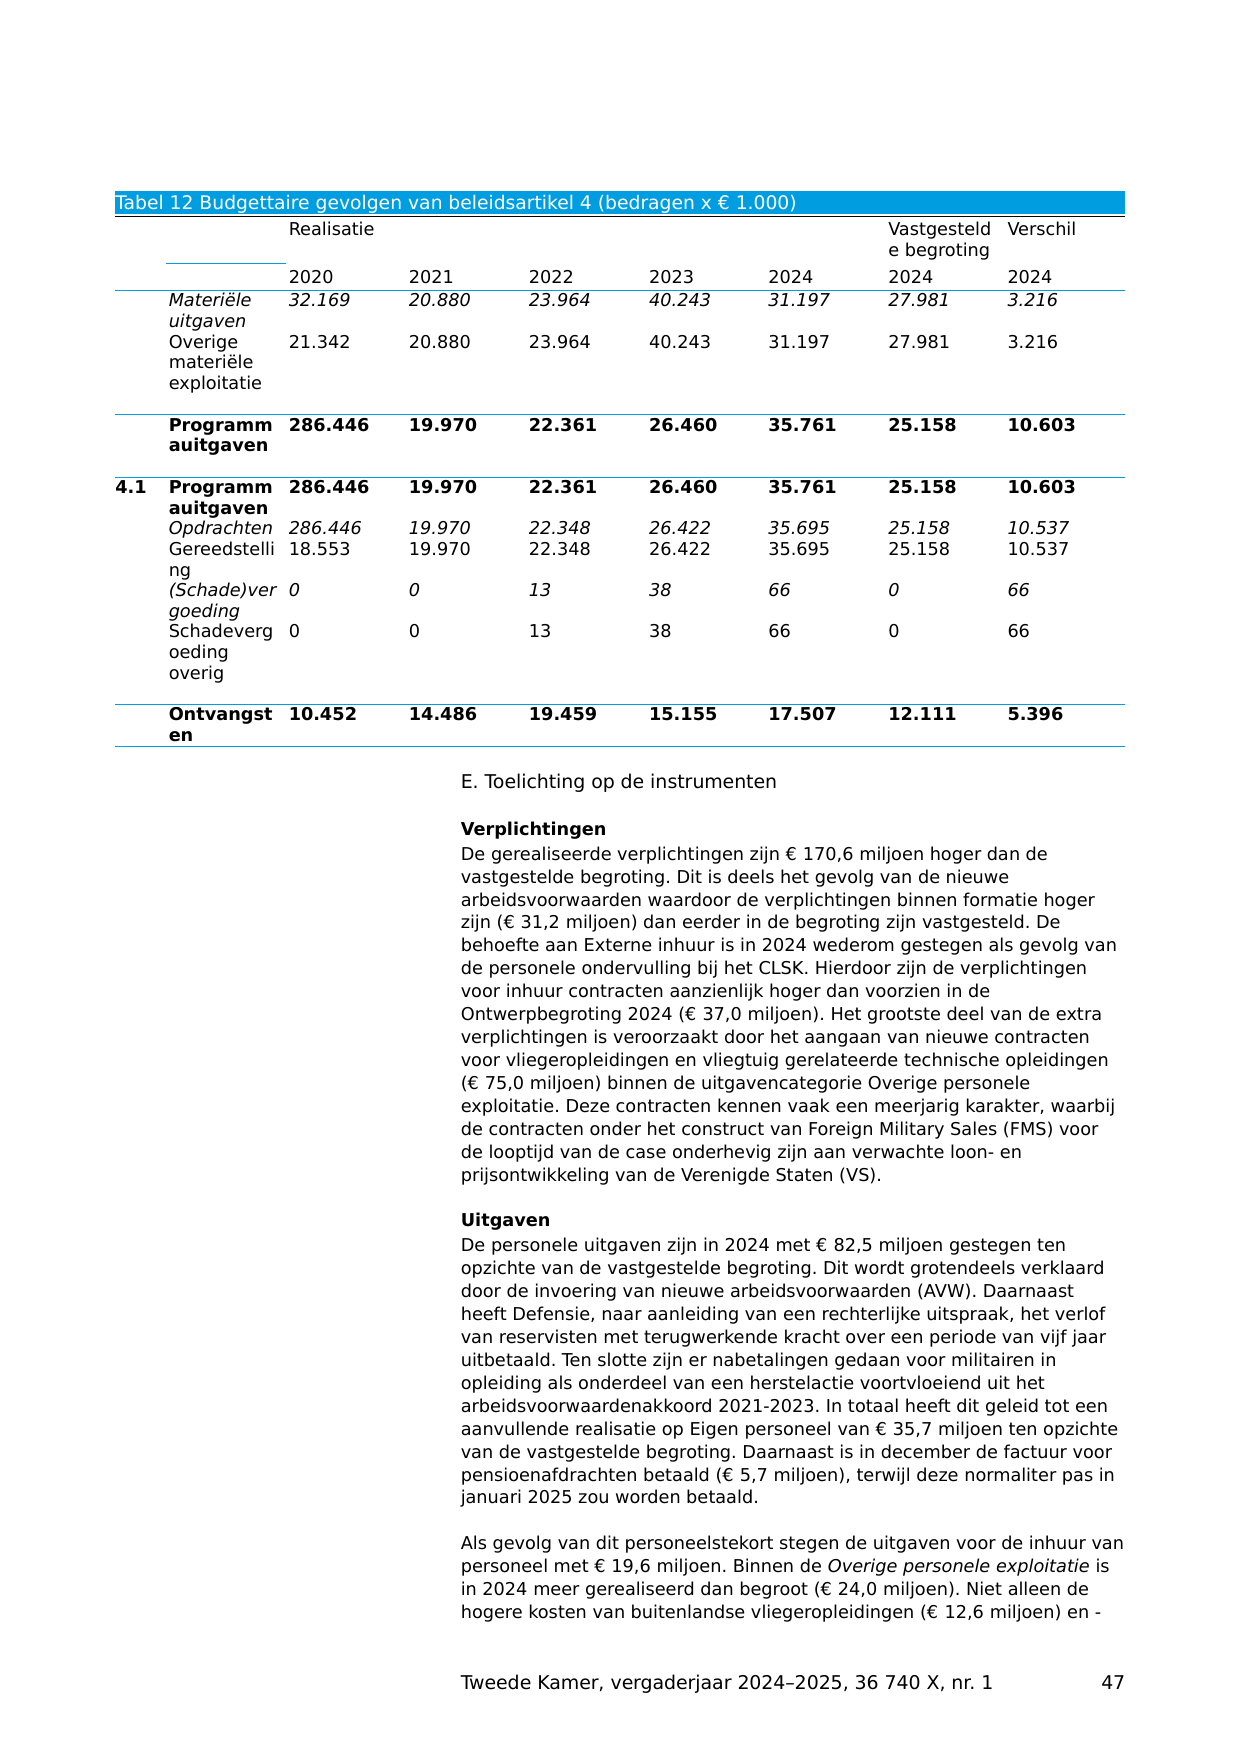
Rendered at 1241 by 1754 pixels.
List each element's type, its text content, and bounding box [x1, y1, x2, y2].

table_cell [166, 217, 286, 263]
table_cell 17.507 [765, 705, 885, 746]
table_cell 0 [885, 580, 1004, 621]
table_cell 35.761 [765, 478, 885, 518]
table_cell Ontvangsten [166, 705, 286, 746]
table_cell 10.537 [1004, 539, 1125, 580]
table_cell 26.460 [646, 478, 765, 518]
table_cell 66 [765, 621, 885, 683]
table_cell 27.981 [885, 332, 1004, 393]
table_cell 25.158 [885, 518, 1004, 539]
table_cell [166, 683, 286, 704]
table_cell 10.603 [1004, 478, 1125, 518]
table_cell [115, 683, 166, 704]
table_cell 23.964 [526, 332, 646, 393]
table_cell [526, 394, 646, 414]
table_cell 23.964 [526, 291, 646, 332]
table_cell [885, 394, 1004, 414]
table_cell 18.553 [286, 539, 406, 580]
table_cell [166, 394, 286, 414]
table_cell 19.970 [406, 415, 526, 456]
title E. Toelichting op de instrumenten [461, 771, 1125, 793]
table_cell 10.603 [1004, 415, 1125, 456]
table_cell 40.243 [646, 291, 765, 332]
table_cell 26.460 [646, 415, 765, 456]
table_cell 66 [765, 580, 885, 621]
text Verplichtingen [461, 817, 1125, 840]
table_cell 3.216 [1004, 291, 1125, 332]
table_cell [115, 263, 166, 290]
table_cell 19.459 [526, 705, 646, 746]
table_cell 2024 [1004, 263, 1125, 290]
table_cell [765, 456, 885, 476]
table_cell 0 [885, 621, 1004, 683]
table_cell [526, 683, 646, 704]
table_cell 4.1 [115, 478, 166, 518]
table_cell 19.970 [406, 518, 526, 539]
table_cell [115, 456, 166, 476]
table_cell 286.446 [286, 415, 406, 456]
table_cell 26.422 [646, 518, 765, 539]
table_cell [115, 580, 166, 621]
table_cell [765, 683, 885, 704]
table_cell [115, 291, 166, 332]
table_cell 2024 [765, 263, 885, 290]
table_cell 22.361 [526, 415, 646, 456]
table_cell 2022 [526, 263, 646, 290]
text Uitgaven [461, 1208, 1125, 1231]
table_cell 22.348 [526, 539, 646, 580]
table_cell 13 [526, 621, 646, 683]
table_cell 10.537 [1004, 518, 1125, 539]
table_cell [885, 683, 1004, 704]
table_cell [1004, 683, 1125, 704]
table_cell [286, 394, 406, 414]
table_cell [115, 705, 166, 746]
table_cell 13 [526, 580, 646, 621]
table_cell 35.761 [765, 415, 885, 456]
table_cell 22.348 [526, 518, 646, 539]
table_cell 31.197 [765, 332, 885, 393]
table_cell [286, 683, 406, 704]
table_cell 38 [646, 621, 765, 683]
table_cell 2024 [885, 263, 1004, 290]
table_cell 25.158 [885, 539, 1004, 580]
table_cell Programmauitgaven [166, 415, 286, 456]
table_cell Vastgestelde begroting [885, 217, 1004, 263]
table_cell [406, 456, 526, 476]
table_cell 27.981 [885, 291, 1004, 332]
table_cell Schadevergoeding overig [166, 621, 286, 683]
table_cell 2023 [646, 263, 765, 290]
table_cell [166, 456, 286, 476]
table_cell 10.452 [286, 705, 406, 746]
table_cell 20.880 [406, 291, 526, 332]
table_cell [115, 217, 166, 263]
table_cell 0 [286, 621, 406, 683]
table_cell 35.695 [765, 518, 885, 539]
table_cell 66 [1004, 580, 1125, 621]
text Als gevolg van dit personeelstekort stegen de uitgaven voor de inhuur van personeel met € 19,6 miljoen. Binnen de Overige personele exploitatie is in 2024 meer gerealiseerd dan begroot (€ 24,0 miljoen). Niet alleen de hogere kosten van buitenlandse vliegeropleidingen (€ 12,6 miljoen) en [461, 1531, 1125, 1623]
table_cell 15.155 [646, 705, 765, 746]
table_cell 286.446 [286, 478, 406, 518]
table_cell [885, 456, 1004, 476]
table_cell Gereedstelling [166, 539, 286, 580]
table_cell 21.342 [286, 332, 406, 393]
table_cell 286.446 [286, 518, 406, 539]
table_cell Opdrachten [166, 518, 286, 539]
table_cell [115, 394, 166, 414]
table_cell [406, 683, 526, 704]
table_cell [115, 539, 166, 580]
table_cell 35.695 [765, 539, 885, 580]
table_cell Programmauitgaven [166, 478, 286, 518]
text De gerealiseerde verplichtingen zijn € 170,6 miljoen hoger dan de vastgestelde begroting. Dit is deels het gevolg van de nieuwe arbeidsvoorwaarden waardoor de verplichtingen binnen formatie hoger zijn (€ 31,2 miljoen) dan eerder in de begroting zijn vastgesteld. De behoefte aan Externe inhuur is in 2024 wederom gestegen als gevolg van de personele ondervulling bij het CLSK. Hierdoor zijn de verplichtingen voor inhuur contracten aanzienlijk hoger dan voorzien in de Ontwerpbegroting 2024 (€ 37,0 miljoen). Het grootste deel van de extra verplichtingen is veroorzaakt door het aangaan van nieuwe contracten voor vliegeropleidingen en vliegtuig gerelateerde technische opleidingen (€ 75,0 miljoen) binnen de uitgavencategorie Overige personele exploitatie. Deze contracten kennen vaak een meerjarig karakter, waarbij de contracten onder het construct van Foreign Military Sales (FMS) voor de looptijd van de case onderhevig zijn aan verwachte loon- en prijsontwikkeling van de Verenigde Staten (VS). [461, 842, 1125, 1186]
table_cell Verschil [1004, 217, 1125, 263]
table_cell 66 [1004, 621, 1125, 683]
table_cell 2021 [406, 263, 526, 290]
table_cell 5.396 [1004, 705, 1125, 746]
table_cell 20.880 [406, 332, 526, 393]
table_cell 19.970 [406, 539, 526, 580]
table_cell 32.169 [286, 291, 406, 332]
table_cell 40.243 [646, 332, 765, 393]
table_cell [166, 264, 286, 290]
table_cell [646, 683, 765, 704]
table_cell 0 [286, 580, 406, 621]
table_cell 22.361 [526, 478, 646, 518]
table_cell 25.158 [885, 478, 1004, 518]
table_cell [646, 394, 765, 414]
table_cell 38 [646, 580, 765, 621]
table_cell 12.111 [885, 705, 1004, 746]
table_cell [765, 394, 885, 414]
table_cell Overige materiële exploitatie [166, 332, 286, 393]
table_cell [1004, 456, 1125, 476]
table_cell 31.197 [765, 291, 885, 332]
table_cell [526, 456, 646, 476]
table_cell 0 [406, 621, 526, 683]
table_cell 19.970 [406, 478, 526, 518]
table_cell 3.216 [1004, 332, 1125, 393]
table_cell [406, 394, 526, 414]
table_cell [646, 456, 765, 476]
table_cell [115, 415, 166, 456]
table_cell [1004, 394, 1125, 414]
text De personele uitgaven zijn in 2024 met € 82,5 miljoen gestegen ten opzichte van de vastgestelde begroting. Dit wordt grotendeels verklaard door de invoering van nieuwe arbeidsvoorwaarden (AVW). Daarnaast heeft Defensie, naar aanleiding van een rechterlijke uitspraak, het verlof van reservisten met terugwerkende kracht over een periode van vijf jaar uitbetaald. Ten slotte zijn er nabetalingen gedaan voor militairen in opleiding als onderdeel van een herstelactie voortvloeiend uit het arbeidsvoorwaardenakkoord 2021-2023. In totaal heeft dit geleid tot een aanvullende realisatie op Eigen personeel van € 35,7 miljoen ten opzichte van de vastgestelde begroting. Daarnaast is in december de factuur voor pensioenafdrachten betaald (€ 5,7 miljoen), terwijl deze normaliter pas in januari 2025 zou worden betaald. [461, 1233, 1125, 1508]
table_cell 2020 [286, 263, 406, 290]
table_cell 25.158 [885, 415, 1004, 456]
table_cell (Schade)vergoeding [166, 580, 286, 621]
table_cell [115, 621, 166, 683]
table_cell Materiële uitgaven [166, 291, 286, 332]
table_cell 14.486 [406, 705, 526, 746]
table_cell Realisatie [286, 217, 885, 263]
table_cell [115, 332, 166, 393]
table_cell [286, 456, 406, 476]
table_cell [115, 518, 166, 539]
table_cell 26.422 [646, 539, 765, 580]
table_cell 0 [406, 580, 526, 621]
